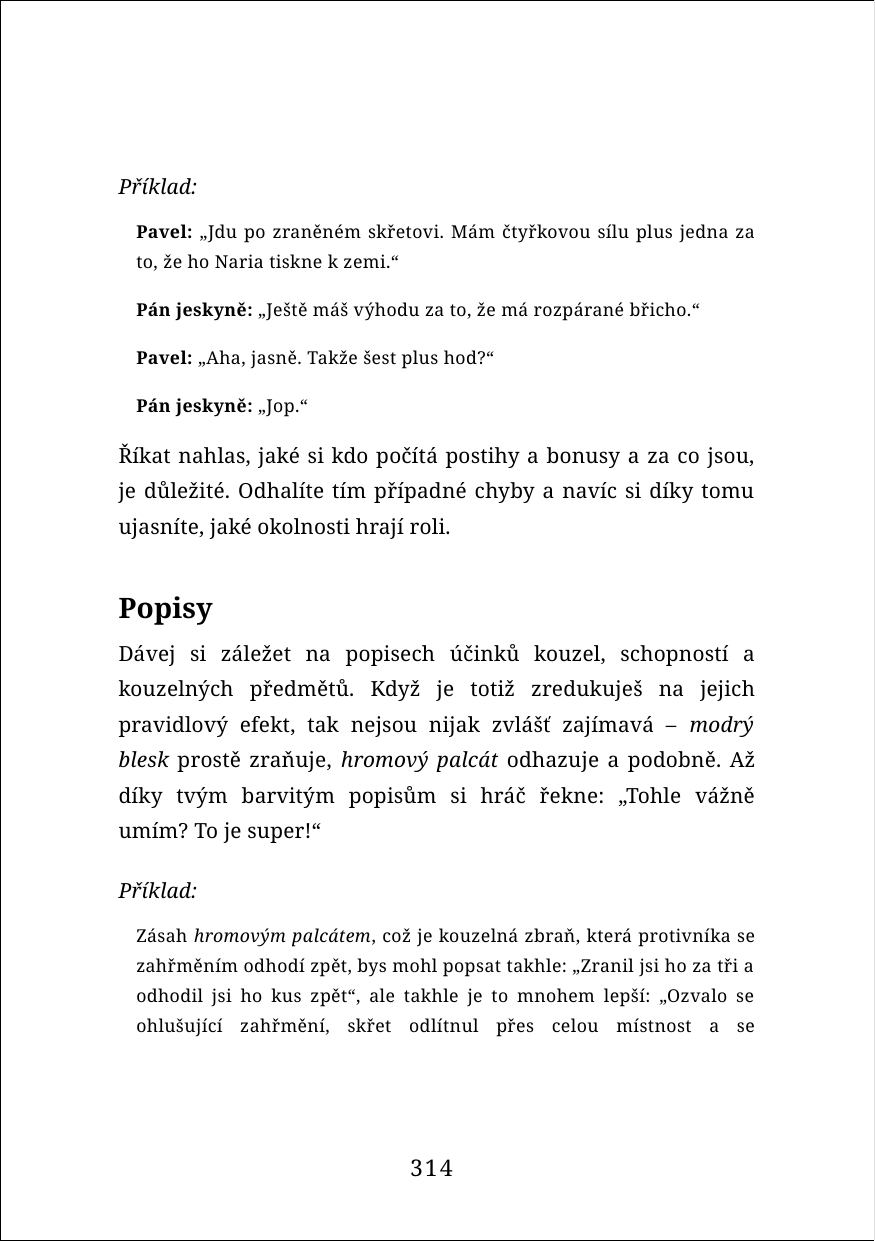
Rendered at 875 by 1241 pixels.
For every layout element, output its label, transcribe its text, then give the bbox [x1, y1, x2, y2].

subtitle Popisy [118, 589, 756, 627]
text Pán jeskyně: „Ještě máš výhodu za to, že má rozpárané břicho.“ [136, 297, 756, 321]
text Pavel: „Aha, jasně. Takže šest plus hod?“ [136, 345, 756, 369]
text Příklad: [118, 172, 756, 200]
text Říkat nahlas, jaké si kdo počítá postihy a bonusy a za co jsou, je důležité. Odhalíte tím případné chyby a navíc si díky tomu ujasníte, jaké okolnosti hrají roli. [118, 441, 756, 540]
text Pavel: „Jdu po zraněném skřetovi. Mám čtyřkovou sílu plus jedna za to, že ho Naria tiskne k zemi.“ [136, 219, 756, 273]
text Zásah hromovým palcátem, což je kouzelná zbraň, která protivníka se zahřměním odhodí zpět, bys mohl popsat takhle: „Zranil jsi ho za tři a odhodil jsi ho kus zpět“, ale takhle je to mnohem lepší: „Ozvalo se ohlušující zahřmění, skřet odlítnul přes celou místnost a se [136, 923, 756, 1038]
text Příklad: [118, 876, 756, 904]
text Dávej si záležet na popisech účinků kouzel, schopností a kouzelných předmětů. Když je totiž zredukuješ na jejich pravidlový efekt, tak nejsou nijak zvlášť zajímavá – modrý blesk prostě zraňuje, hromový palcát odhazuje a podobně. Až díky tvým barvitým popisům si hráč řekne: „Tohle vážně umím? To je super!“ [118, 639, 756, 845]
text Pán jeskyně: „Jop.“ [136, 393, 756, 417]
